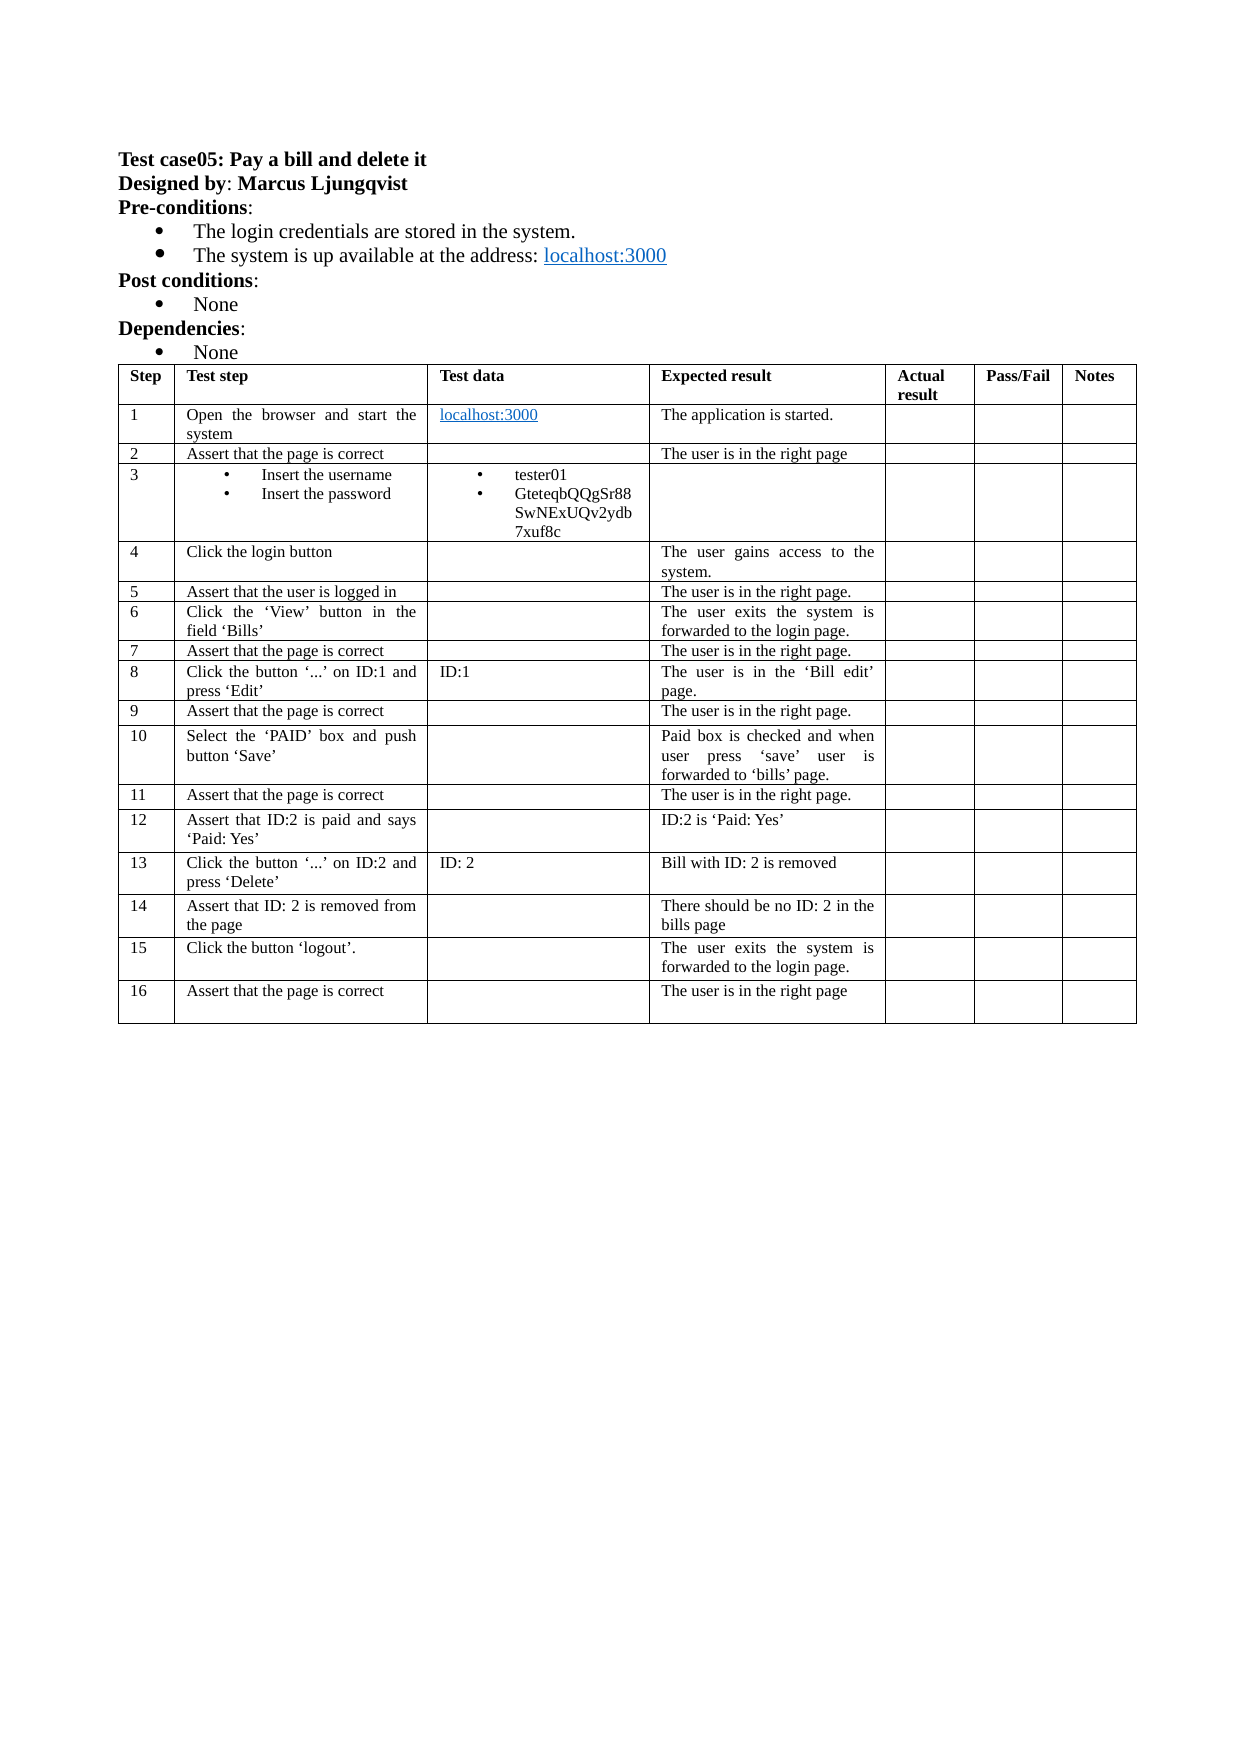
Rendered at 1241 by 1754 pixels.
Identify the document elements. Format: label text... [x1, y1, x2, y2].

text Dependencies: [118, 316, 1122, 340]
table_cell [1063, 542, 1136, 581]
list The system is up available at the address: localhost:3000 [156, 243, 1122, 268]
table_cell [975, 661, 1062, 700]
table_cell The user is in the right page. [650, 701, 885, 725]
table_cell 3 [119, 464, 174, 541]
table_cell [886, 895, 974, 937]
table_cell 8 [119, 661, 174, 700]
table_cell [886, 405, 974, 443]
table_cell 7 [119, 641, 174, 660]
table_cell [886, 582, 974, 601]
list None [156, 340, 1122, 364]
table_header Test step [175, 365, 427, 404]
table_cell Assert that the page is correct [175, 785, 427, 809]
table_cell [650, 464, 885, 541]
table_header Pass/Fail [975, 365, 1062, 404]
table_cell [886, 785, 974, 809]
table_cell [1063, 810, 1136, 852]
table_cell [886, 661, 974, 700]
table_cell [428, 602, 649, 640]
table_cell 4 [119, 542, 174, 581]
table_cell Assert that the user is logged in [175, 582, 427, 601]
table_cell [975, 542, 1062, 581]
table_cell [886, 853, 974, 894]
table_cell [1063, 726, 1136, 784]
table_cell [886, 602, 974, 640]
table_cell [1063, 602, 1136, 640]
table_cell Assert that the page is correct [175, 444, 427, 463]
table_cell [428, 701, 649, 725]
table_cell [975, 641, 1062, 660]
table_cell Click the login button [175, 542, 427, 581]
table_cell [1063, 464, 1136, 541]
table_header Step [119, 365, 174, 404]
table_cell [975, 785, 1062, 809]
table_cell 13 [119, 853, 174, 894]
table_cell [886, 726, 974, 784]
table_cell Click the button ‘...’ on ID:1 and press ‘Edit’ [175, 661, 427, 700]
table_cell 2 [119, 444, 174, 463]
table_cell Assert that the page is correct [175, 981, 427, 1022]
table_cell The user is in the right page [650, 981, 885, 1022]
table_cell The application is started. [650, 405, 885, 443]
text Designed by: Marcus Ljungqvist [118, 171, 1122, 195]
table_cell Assert that ID:2 is paid and says ‘Paid: Yes’ [175, 810, 427, 852]
table_cell [428, 641, 649, 660]
table_cell [1063, 641, 1136, 660]
table_cell [886, 542, 974, 581]
table_cell The user is in the right page. [650, 785, 885, 809]
table_cell [428, 895, 649, 937]
table_cell [886, 810, 974, 852]
table_cell The user exits the system is forwarded to the login page. [650, 602, 885, 640]
table_cell [975, 701, 1062, 725]
table_cell [975, 938, 1062, 980]
table_cell [886, 464, 974, 541]
table_cell 16 [119, 981, 174, 1022]
table_cell [1063, 853, 1136, 894]
table_cell [428, 981, 649, 1022]
table_cell 10 [119, 726, 174, 784]
table_cell [428, 938, 649, 980]
table_cell The user is in the right page. [650, 641, 885, 660]
table_cell [428, 810, 649, 852]
text Post conditions: [118, 268, 1122, 292]
table_cell The user is in the right page [650, 444, 885, 463]
table_cell [1063, 405, 1136, 443]
table_cell [1063, 981, 1136, 1022]
table_cell 5 [119, 582, 174, 601]
table_cell Click the button ‘logout’. [175, 938, 427, 980]
table_cell [1063, 444, 1136, 463]
table_cell [886, 641, 974, 660]
table_cell Click the button ‘...’ on ID:2 and press ‘Delete’ [175, 853, 427, 894]
table_cell [975, 582, 1062, 601]
table_cell [1063, 701, 1136, 725]
table_header Notes [1063, 365, 1136, 404]
list None [156, 292, 1122, 316]
table_cell ID:1 [428, 661, 649, 700]
table_header Actual result [886, 365, 974, 404]
table_cell The user gains access to the system. [650, 542, 885, 581]
table_cell Open the browser and start the system [175, 405, 427, 443]
table_cell [975, 602, 1062, 640]
table_cell [886, 938, 974, 980]
table_cell 1 [119, 405, 174, 443]
table_cell [975, 726, 1062, 784]
table_cell ID:2 is ‘Paid: Yes’ [650, 810, 885, 852]
table_cell Insert the username Insert the password [175, 464, 427, 541]
table_cell 12 [119, 810, 174, 852]
table_cell [975, 464, 1062, 541]
table_header Expected result [650, 365, 885, 404]
table_cell [975, 853, 1062, 894]
table_cell [428, 582, 649, 601]
table_cell There should be no ID: 2 in the bills page [650, 895, 885, 937]
table_cell localhost:3000 [428, 405, 649, 443]
table_cell [428, 444, 649, 463]
text Test case05: Pay a bill and delete it [118, 147, 1122, 171]
table_cell 15 [119, 938, 174, 980]
table_cell 14 [119, 895, 174, 937]
table_cell [886, 701, 974, 725]
table_cell The user is in the ‘Bill edit’ page. [650, 661, 885, 700]
table_cell Assert that ID: 2 is removed from the page [175, 895, 427, 937]
text Pre-conditions: [118, 195, 1122, 219]
table_cell [975, 810, 1062, 852]
table_cell [428, 726, 649, 784]
table_cell Paid box is checked and when user press ‘save’ user is forwarded to ‘bills’ page. [650, 726, 885, 784]
table_cell [975, 444, 1062, 463]
table_cell 9 [119, 701, 174, 725]
table_cell Bill with ID: 2 is removed [650, 853, 885, 894]
list The login credentials are stored in the system. [156, 219, 1122, 243]
table_cell Assert that the page is correct [175, 701, 427, 725]
table_cell Click the ‘View’ button in the field ‘Bills’ [175, 602, 427, 640]
table_cell [886, 444, 974, 463]
table_cell [1063, 895, 1136, 937]
table_cell Assert that the page is correct [175, 641, 427, 660]
table_cell [975, 405, 1062, 443]
table_cell [975, 981, 1062, 1022]
table_cell [1063, 938, 1136, 980]
table_header Test data [428, 365, 649, 404]
table_cell 11 [119, 785, 174, 809]
table_cell Select the ‘PAID’ box and push button ‘Save’ [175, 726, 427, 784]
table_cell ID: 2 [428, 853, 649, 894]
table_cell [975, 895, 1062, 937]
table_cell [1063, 582, 1136, 601]
table_cell The user exits the system is forwarded to the login page. [650, 938, 885, 980]
table_cell [886, 981, 974, 1022]
table_cell The user is in the right page. [650, 582, 885, 601]
table_cell [428, 785, 649, 809]
table_cell [1063, 785, 1136, 809]
table_cell [1063, 661, 1136, 700]
table_cell tester01 GteteqbQQgSr88SwNExUQv2ydb7xuf8c [428, 464, 649, 541]
table_cell [428, 542, 649, 581]
table_cell 6 [119, 602, 174, 640]
